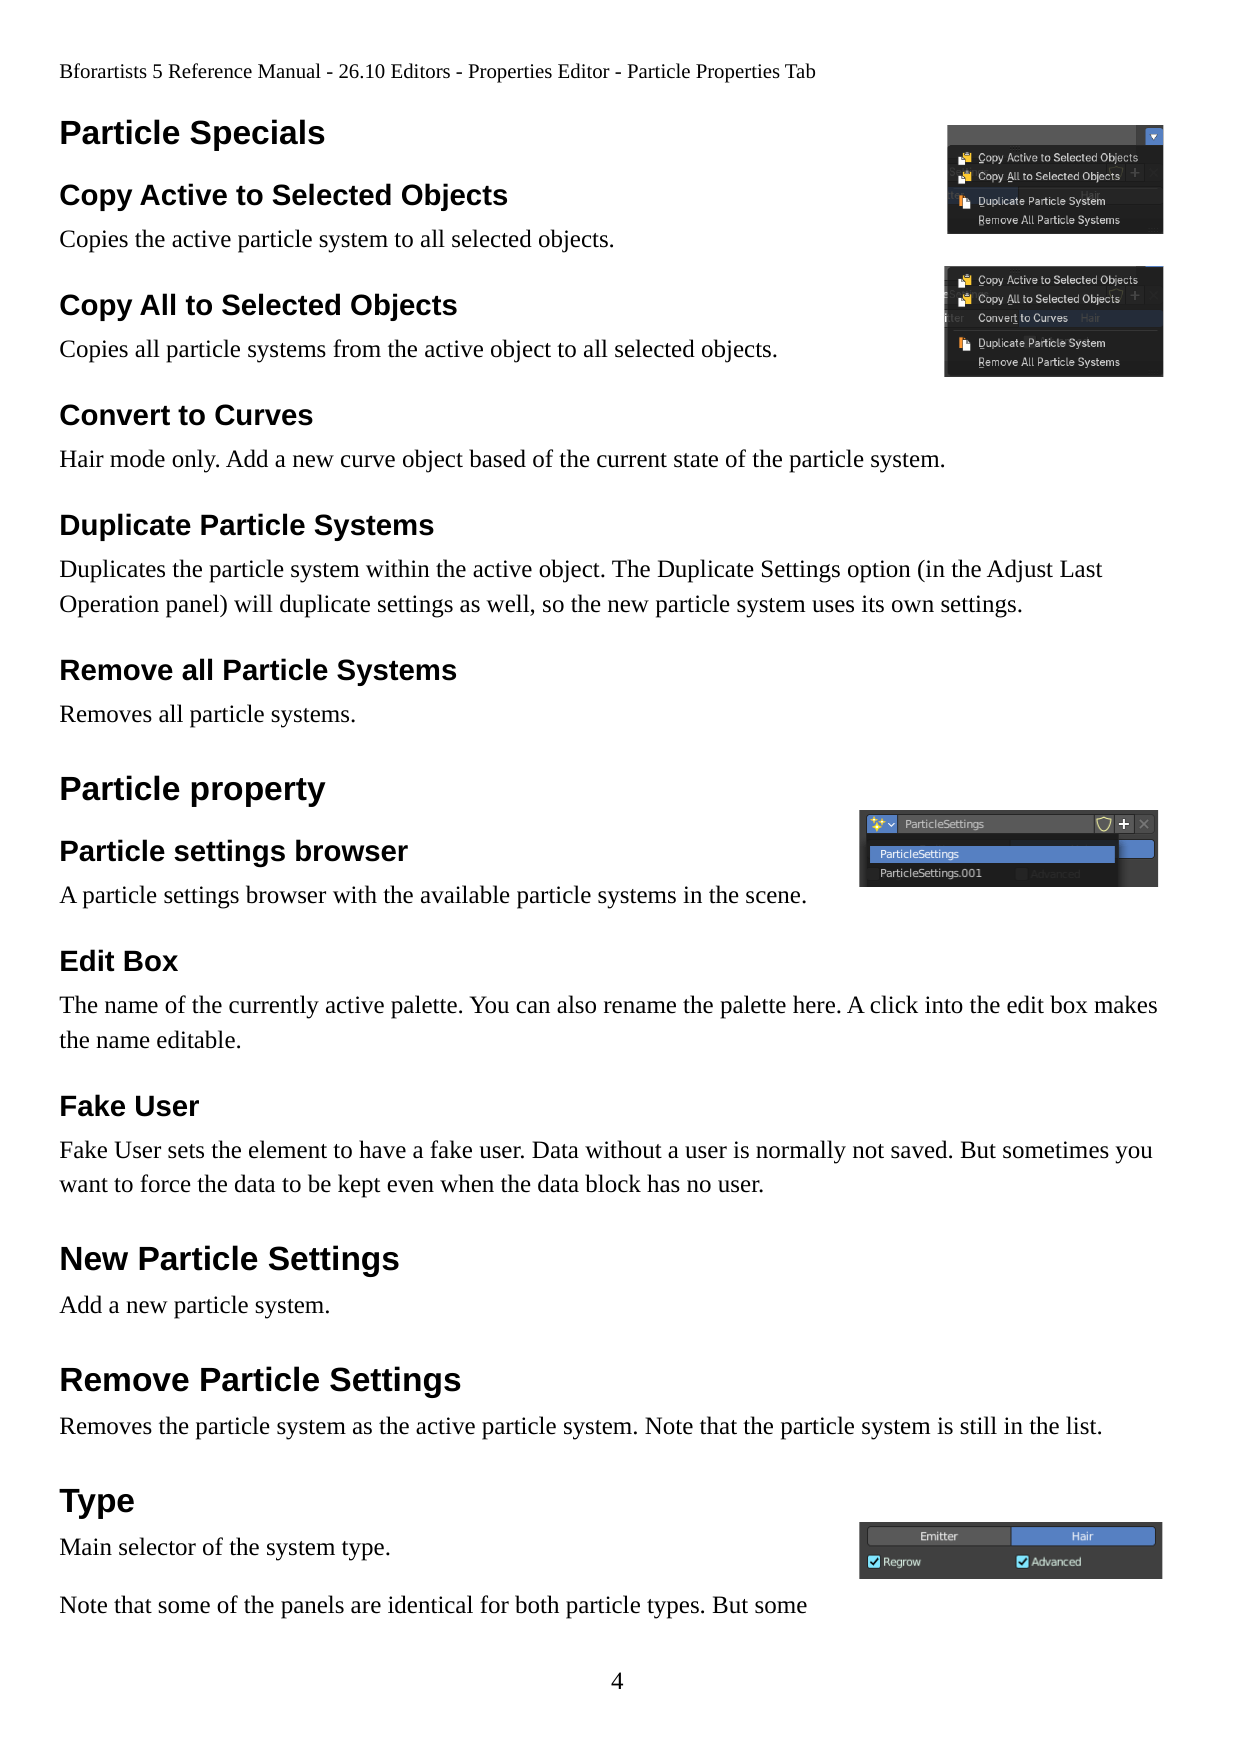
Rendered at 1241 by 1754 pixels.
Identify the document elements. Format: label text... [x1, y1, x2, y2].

subtitle Particle settings browser [59, 834, 859, 868]
text Main selector of the system type. [59, 1532, 859, 1561]
picture [859, 1522, 1163, 1579]
text Removes all particle systems. [59, 699, 1181, 727]
text Copies the active particle system to all selected objects. [59, 224, 1181, 253]
subtitle Convert to Curves [59, 398, 1181, 432]
subtitle Particle Specials [59, 113, 1181, 151]
text Fake User sets the element to have a fake user. Data without a user is normally not saved. But sometimes you want to force the data to be kept even when the data block has no user. [59, 1135, 1181, 1198]
picture [944, 266, 1164, 377]
text Duplicates the particle system within the active object. The Duplicate Settings option (in the Adjust Last Operation panel) will duplicate settings as well, so the new particle system uses its own settings. [59, 554, 1181, 617]
text Copies all particle systems from the active object to all selected objects. [59, 334, 944, 363]
subtitle [1159, 834, 1181, 868]
text Removes the particle system as the active particle system. Note that the particle system is still in the list. [59, 1411, 1181, 1440]
subtitle [1164, 288, 1181, 322]
text Note that some of the panels are identical for both particle types. But some [59, 1590, 1181, 1619]
text Hair mode only. Add a new curve object based of the current state of the particle system. [59, 444, 1181, 473]
picture [859, 810, 1159, 887]
subtitle Copy All to Selected Objects [59, 288, 944, 322]
text The name of the currently active palette. You can also rename the palette here. A click into the edit box makes the name editable. [59, 990, 1181, 1054]
subtitle Copy Active to Selected Objects [59, 178, 947, 212]
subtitle Type [59, 1481, 1181, 1520]
subtitle Particle property [59, 768, 1181, 807]
subtitle Remove Particle Settings [59, 1360, 1181, 1399]
text A particle settings browser with the available particle systems in the scene. [59, 881, 1181, 909]
subtitle Edit Box [59, 944, 1181, 978]
subtitle Remove all Particle Systems [59, 652, 1181, 686]
subtitle New Particle Settings [59, 1239, 1181, 1278]
subtitle Fake User [59, 1088, 1181, 1122]
text Add a new particle system. [59, 1290, 1181, 1319]
picture [947, 125, 1164, 234]
subtitle Duplicate Particle Systems [59, 508, 1181, 542]
